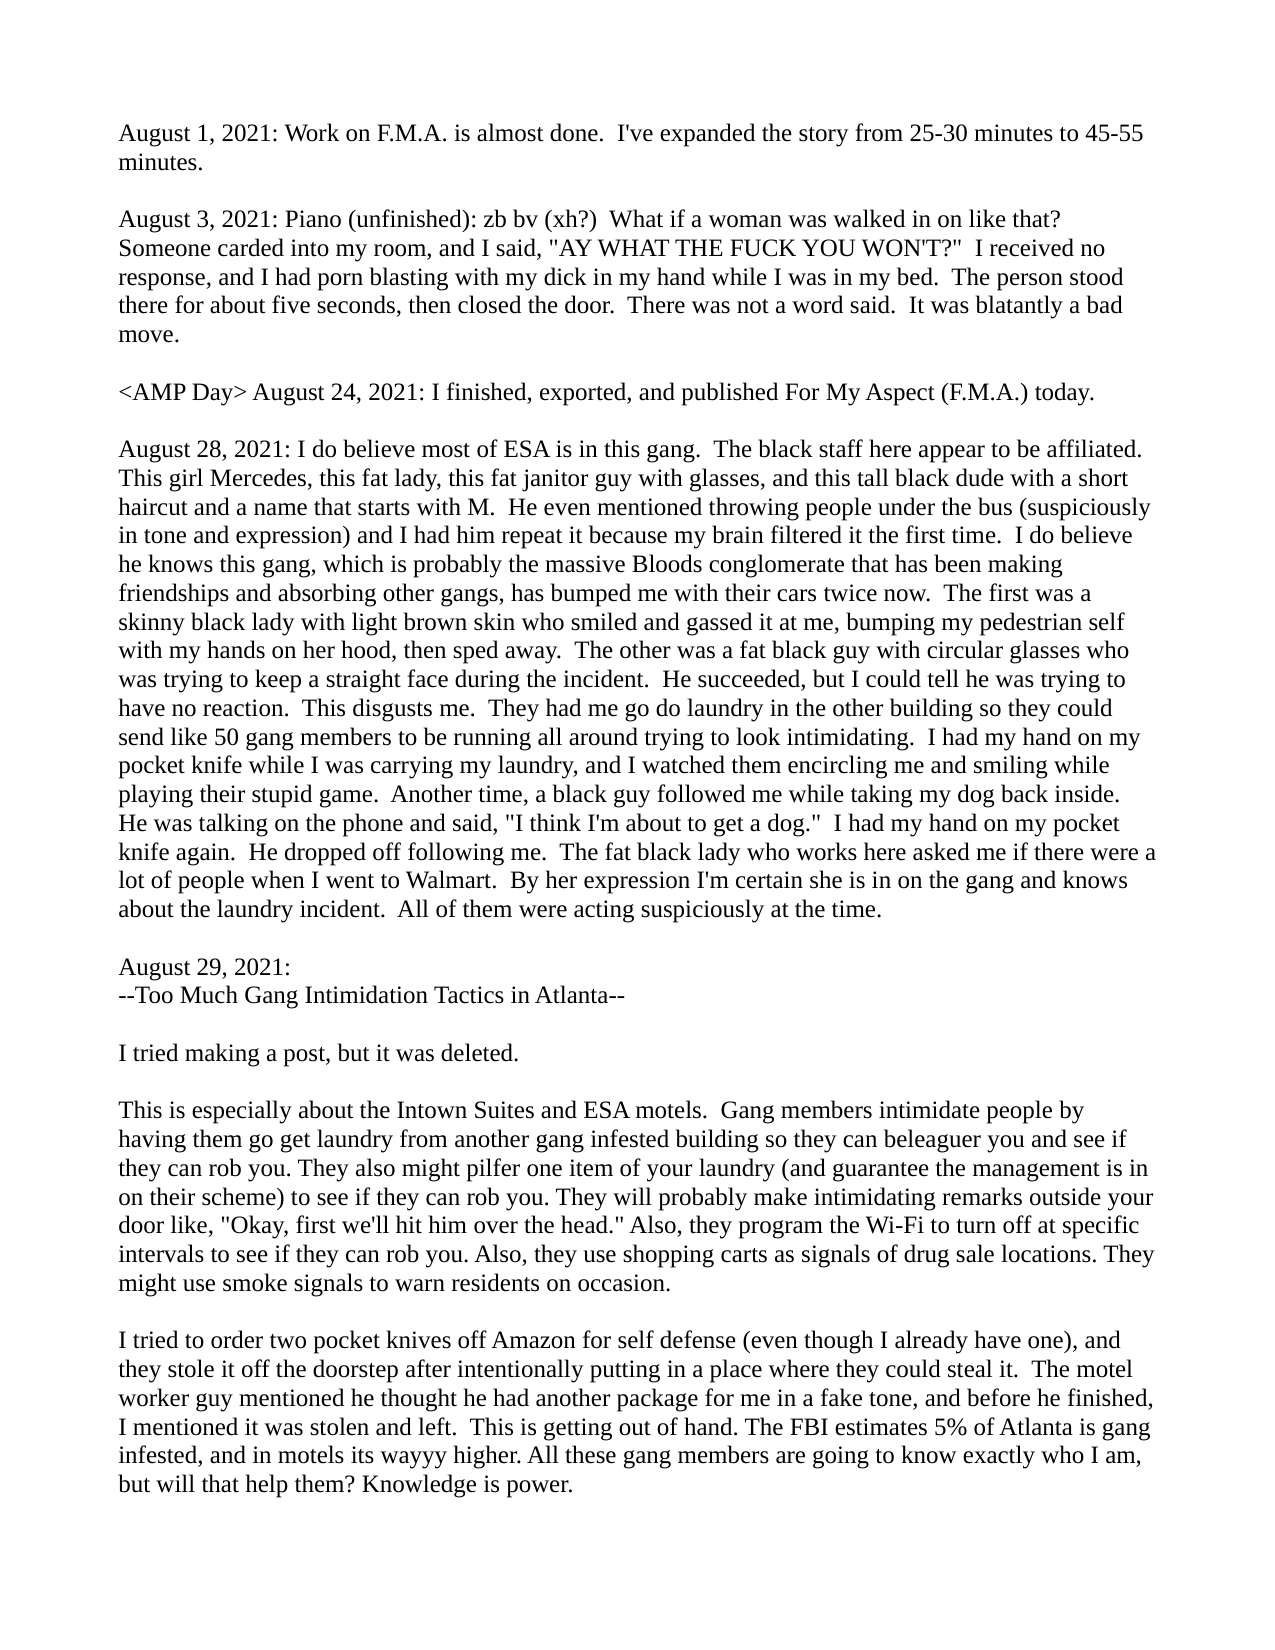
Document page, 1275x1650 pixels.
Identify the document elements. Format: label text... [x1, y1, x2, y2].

text I tried making a post, but it was deleted. [118, 1038, 1157, 1067]
text <AMP Day> August 24, 2021: I finished, exported, and published For My Aspect (F.M.A.) today. [118, 377, 1157, 406]
text August 3, 2021: Piano (unfinished): zb bv (xh?) What if a woman was walked in on like that? Someone carded into my room, and I said, "AY WHAT THE FUCK YOU WON'T?" I received no response, and I had porn blasting with my dick in my hand while I was in my bed. The person stood there for about five seconds, then closed the door. There was not a word said. It was blatantly a bad move. [118, 204, 1157, 348]
text August 1, 2021: Work on F.M.A. is almost done. I've expanded the story from 25-30 minutes to 45-55 minutes. [118, 118, 1157, 176]
text --Too Much Gang Intimidation Tactics in Atlanta-- [118, 981, 1157, 1009]
text This is especially about the Intown Suites and ESA motels. Gang members intimidate people by having them go get laundry from another gang infested building so they can beleaguer you and see if they can rob you. They also might pilfer one item of your laundry (and guarantee the management is in on their scheme) to see if they can rob you. They will probably make intimidating remarks outside your door like, "Okay, first we'll hit him over the head." Also, they program the Wi-Fi to turn off at specific intervals to see if they can rob you. Also, they use shopping carts as signals of drug sale locations. They might use smoke signals to warn residents on occasion. [118, 1096, 1157, 1297]
text August 28, 2021: I do believe most of ESA is in this gang. The black staff here appear to be affiliated. This girl Mercedes, this fat lady, this fat janitor guy with glasses, and this tall black dude with a short haircut and a name that starts with M. He even mentioned throwing people under the bus (suspiciously in tone and expression) and I had him repeat it because my brain filtered it the first time. I do believe he knows this gang, which is probably the massive Bloods conglomerate that has been making friendships and absorbing other gangs, has bumped me with their cars twice now. The first was a skinny black lady with light brown skin who smiled and gassed it at me, bumping my pedestrian self with my hands on her hood, then sped away. The other was a fat black guy with circular glasses who was trying to keep a straight face during the incident. He succeeded, but I could tell he was trying to have no reaction. This disgusts me. They had me go do laundry in the other building so they could send like 50 gang members to be running all around trying to look intimidating. I had my hand on my pocket knife while I was carrying my laundry, and I watched them encircling me and smiling while playing their stupid game. Another time, a black guy followed me while taking my dog back inside. He was talking on the phone and said, "I think I'm about to get a dog." I had my hand on my pocket knife again. He dropped off following me. The fat black lady who works here asked me if there were a lot of people when I went to Walmart. By her expression I'm certain she is in on the gang and knows about the laundry incident. All of them were acting suspiciously at the time. [118, 434, 1157, 923]
text August 29, 2021: [118, 952, 1157, 981]
text I tried to order two pocket knives off Amazon for self defense (even though I already have one), and they stole it off the doorstep after intentionally putting in a place where they could steal it. The motel worker guy mentioned he thought he had another package for me in a fake tone, and before he finished, I mentioned it was stolen and left. This is getting out of hand. The FBI estimates 5% of Atlanta is gang infested, and in motels its wayyy higher. All these gang members are going to know exactly who I am, but will that help them? Knowledge is power. [118, 1326, 1157, 1498]
